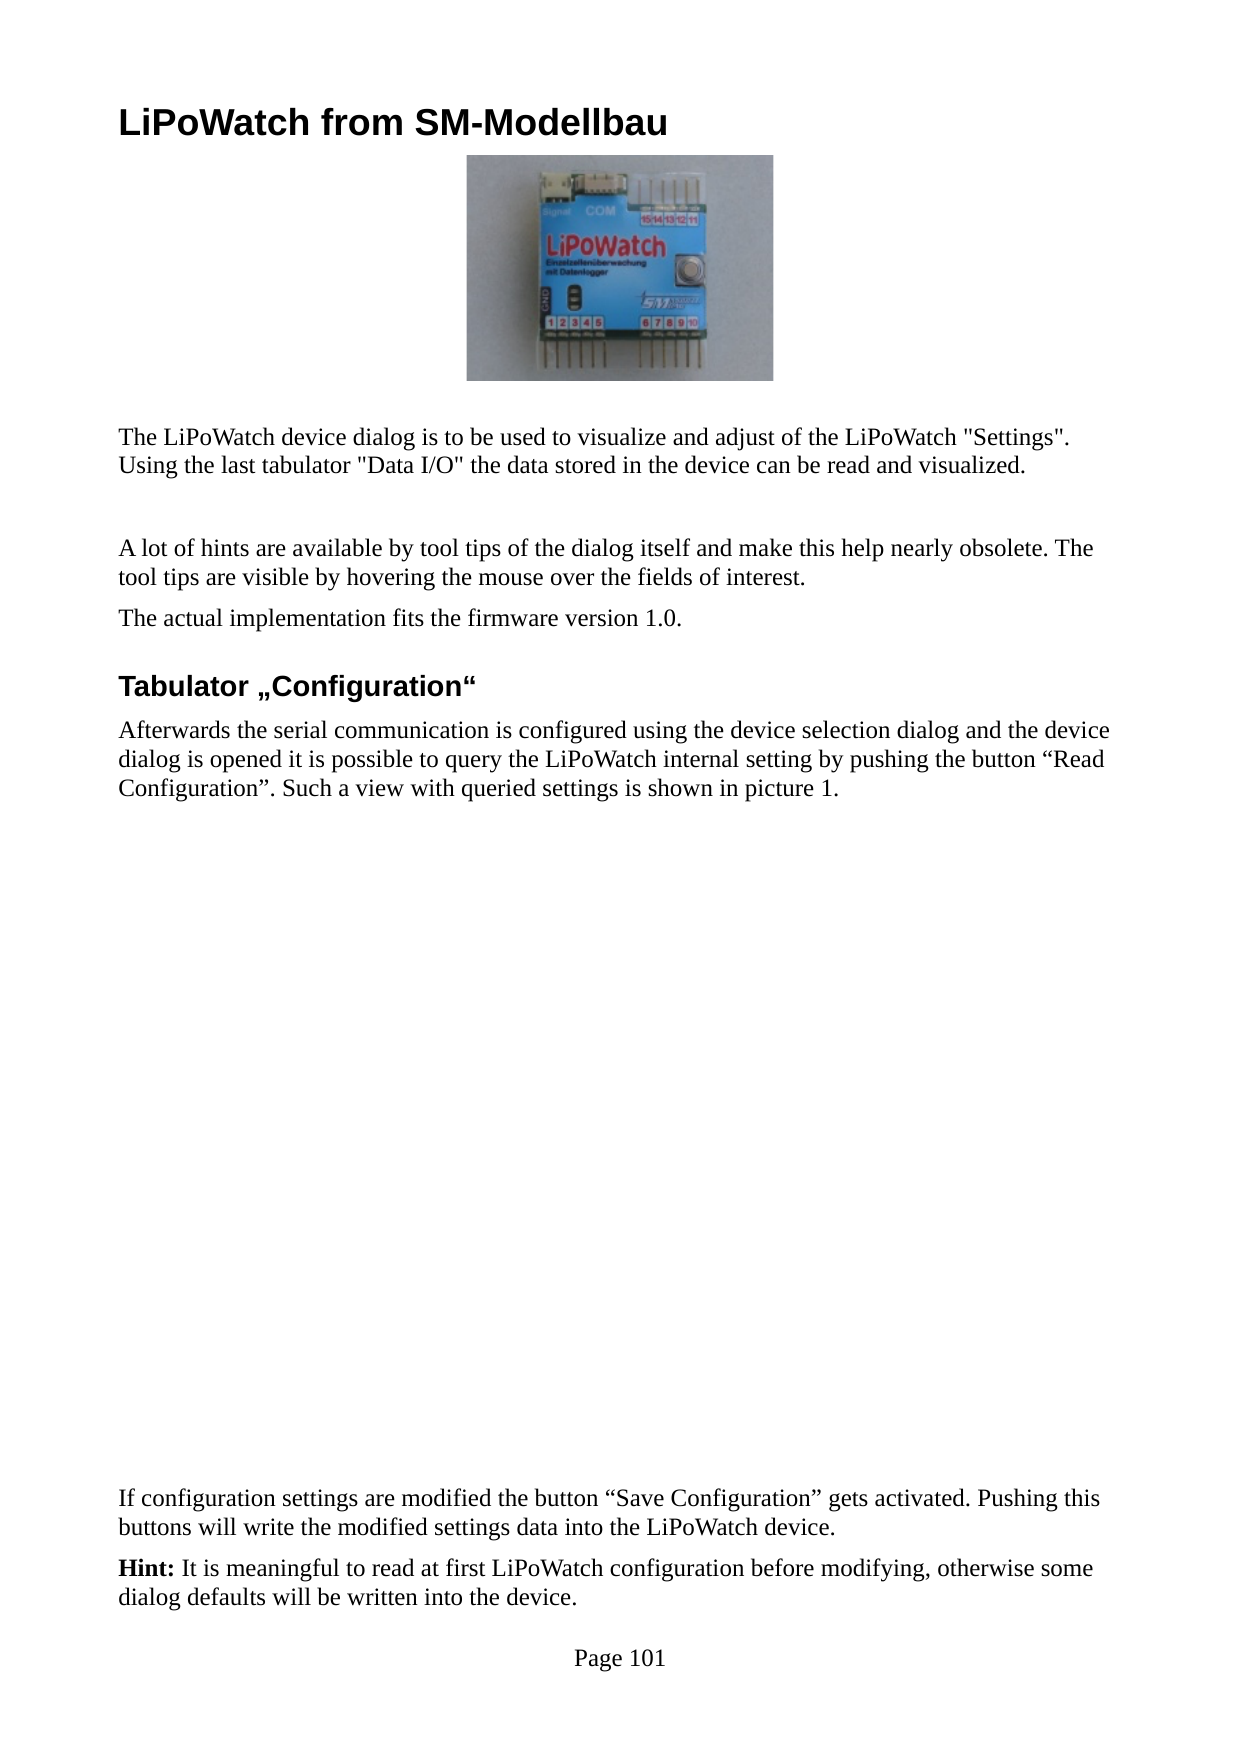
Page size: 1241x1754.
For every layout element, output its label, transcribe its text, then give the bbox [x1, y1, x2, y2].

text A lot of hints are available by tool tips of the dialog itself and make this help nearly obsolete. The tool tips are visible by hovering the mouse over the fields of interest. [118, 533, 1122, 591]
text The actual implementation fits the firmware version 1.0. [118, 603, 1122, 632]
text The LiPoWatch device dialog is to be used to visualize and adjust of the LiPoWatch "Settings". Using the last tabulator "Data I/O" the data stored in the device can be read and visualized. [118, 422, 1122, 479]
text If configuration settings are modified the button “Save Configuration” gets activated. Pushing this buttons will write the modified settings data into the LiPoWatch device. [118, 1483, 1122, 1541]
picture [466, 155, 774, 381]
subtitle LiPoWatch from SM-Modellbau [118, 100, 1122, 143]
text Afterwards the serial communication is configured using the device selection dialog and the device dialog is opened it is possible to query the LiPoWatch internal setting by pushing the button “Read Configuration”. Such a view with queried settings is shown in picture 1. [118, 715, 1122, 802]
text Hint: It is meaningful to read at first LiPoWatch configuration before modifying, otherwise some dialog defaults will be written into the device. [118, 1553, 1122, 1611]
subtitle Tabulator „Configuration“ [118, 669, 1122, 703]
